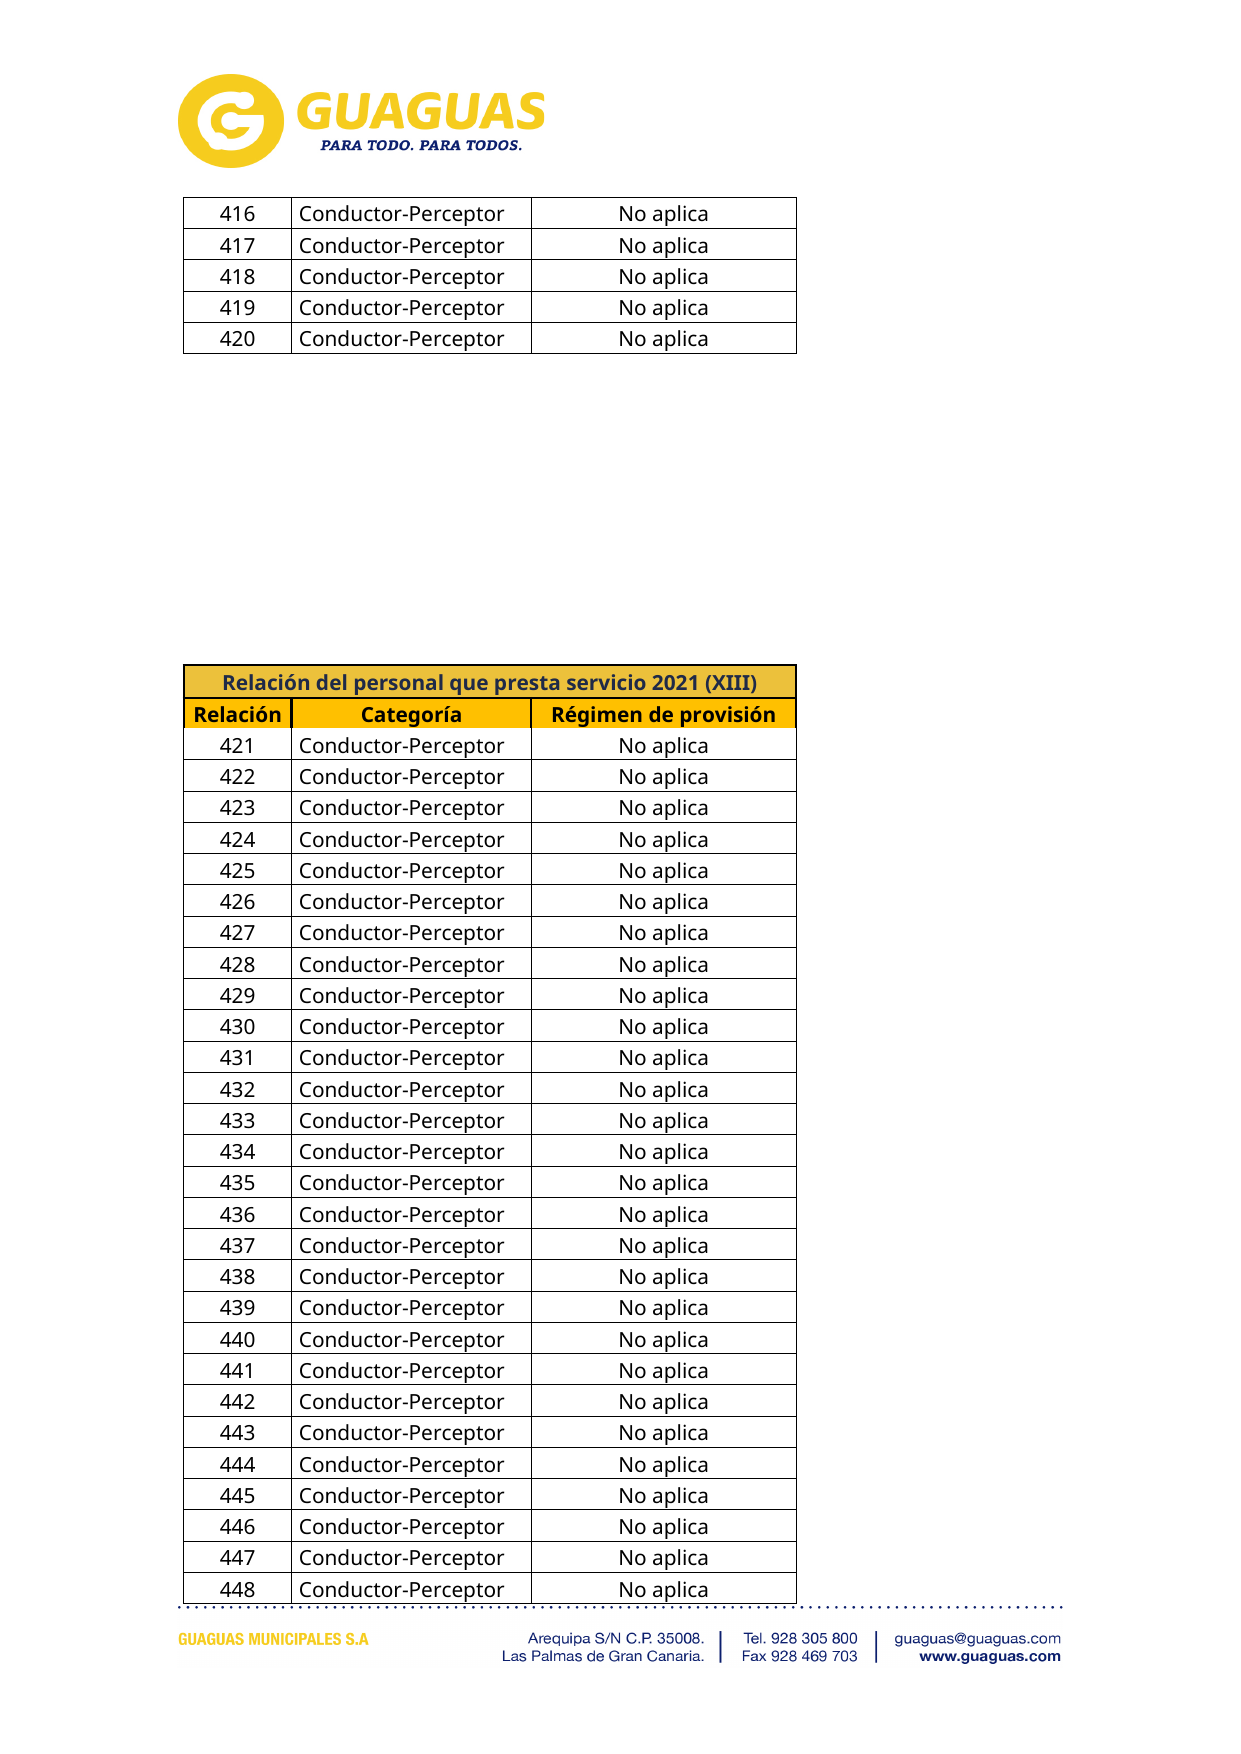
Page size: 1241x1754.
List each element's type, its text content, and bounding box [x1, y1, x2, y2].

table_cell Conductor-Perceptor [292, 885, 531, 916]
table_cell 423 [184, 792, 291, 822]
table_cell 431 [184, 1042, 291, 1072]
table_cell No aplica [532, 198, 796, 228]
table_cell Conductor-Perceptor [292, 1010, 531, 1041]
table_cell No aplica [532, 979, 796, 1009]
table_cell No aplica [532, 260, 796, 291]
table_cell Conductor-Perceptor [292, 1479, 531, 1509]
table_cell No aplica [532, 948, 796, 978]
table_cell No aplica [532, 1167, 796, 1197]
table_cell No aplica [532, 792, 796, 822]
table_cell 446 [184, 1510, 291, 1541]
table_cell 441 [184, 1354, 291, 1384]
table_cell Conductor-Perceptor [292, 198, 531, 228]
table_cell Conductor-Perceptor [292, 1073, 531, 1103]
table_cell Conductor-Perceptor [292, 229, 531, 259]
table_cell No aplica [532, 1229, 796, 1259]
table_cell No aplica [532, 1010, 796, 1041]
table_cell No aplica [532, 229, 796, 259]
table_cell Conductor-Perceptor [292, 1229, 531, 1259]
table_cell Conductor-Perceptor [292, 917, 531, 947]
table_cell Conductor-Perceptor [292, 854, 531, 884]
table_cell No aplica [532, 1479, 796, 1509]
table_cell No aplica [532, 728, 796, 759]
table_cell 425 [184, 854, 291, 884]
table_cell No aplica [532, 823, 796, 853]
table_cell 429 [184, 979, 291, 1009]
table_cell Conductor-Perceptor [292, 1542, 531, 1572]
table_cell No aplica [532, 1510, 796, 1541]
table_cell Conductor-Perceptor [292, 979, 531, 1009]
table_cell Conductor-Perceptor [292, 323, 531, 353]
table_cell No aplica [532, 760, 796, 791]
table_cell Categoría [293, 699, 530, 728]
table_cell 440 [184, 1323, 291, 1353]
table_cell No aplica [532, 1573, 796, 1603]
table_cell 432 [184, 1073, 291, 1103]
table_cell No aplica [532, 1260, 796, 1291]
table_cell 418 [184, 260, 291, 291]
table_cell No aplica [532, 323, 796, 353]
table_cell Conductor-Perceptor [292, 728, 531, 759]
table_cell No aplica [532, 292, 796, 322]
table_cell 435 [184, 1167, 291, 1197]
table_cell 416 [184, 198, 291, 228]
table_cell Relación [185, 699, 290, 728]
table_cell No aplica [532, 1104, 796, 1134]
table_cell Conductor-Perceptor [292, 1104, 531, 1134]
table_cell 438 [184, 1260, 291, 1291]
table_cell 436 [184, 1198, 291, 1228]
table_cell 448 [184, 1573, 291, 1603]
table_cell Conductor-Perceptor [292, 1260, 531, 1291]
table_cell No aplica [532, 854, 796, 884]
table_cell No aplica [532, 1292, 796, 1322]
table_cell No aplica [532, 917, 796, 947]
table_cell No aplica [532, 1542, 796, 1572]
table_cell No aplica [532, 1323, 796, 1353]
table_cell 447 [184, 1542, 291, 1572]
table_cell Conductor-Perceptor [292, 1448, 531, 1478]
table_cell 430 [184, 1010, 291, 1041]
table_cell Régimen de provisión [532, 699, 795, 728]
table_cell 439 [184, 1292, 291, 1322]
table_cell 424 [184, 823, 291, 853]
table_cell Conductor-Perceptor [292, 1167, 531, 1197]
table_cell No aplica [532, 1073, 796, 1103]
table_cell Conductor-Perceptor [292, 1354, 531, 1384]
table_cell Conductor-Perceptor [292, 1323, 531, 1353]
table_cell Conductor-Perceptor [292, 1042, 531, 1072]
table_cell Conductor-Perceptor [292, 760, 531, 791]
table_cell 421 [184, 728, 291, 759]
table_cell No aplica [532, 1135, 796, 1166]
table_cell Conductor-Perceptor [292, 823, 531, 853]
table_cell 427 [184, 917, 291, 947]
table_cell Conductor-Perceptor [292, 792, 531, 822]
table_cell Conductor-Perceptor [292, 292, 531, 322]
table_cell No aplica [532, 1448, 796, 1478]
table_cell 444 [184, 1448, 291, 1478]
table_cell No aplica [532, 1385, 796, 1416]
table_cell No aplica [532, 1198, 796, 1228]
table_cell Conductor-Perceptor [292, 1198, 531, 1228]
table_header Relación del personal que presta servicio 2021 (XIII) [185, 666, 795, 697]
table_cell No aplica [532, 885, 796, 916]
table_cell Conductor-Perceptor [292, 1135, 531, 1166]
table_cell 445 [184, 1479, 291, 1509]
table_cell Conductor-Perceptor [292, 1292, 531, 1322]
table_cell No aplica [532, 1354, 796, 1384]
table_cell Conductor-Perceptor [292, 1510, 531, 1541]
table_cell 426 [184, 885, 291, 916]
table_cell 434 [184, 1135, 291, 1166]
table_cell 417 [184, 229, 291, 259]
table_cell 420 [184, 323, 291, 353]
table_cell 433 [184, 1104, 291, 1134]
table_cell No aplica [532, 1042, 796, 1072]
table_cell Conductor-Perceptor [292, 1417, 531, 1447]
table_cell Conductor-Perceptor [292, 948, 531, 978]
table_cell 428 [184, 948, 291, 978]
table_cell Conductor-Perceptor [292, 1385, 531, 1416]
table_cell Conductor-Perceptor [292, 260, 531, 291]
table_cell Conductor-Perceptor [292, 1573, 531, 1603]
table_cell 437 [184, 1229, 291, 1259]
table_cell 422 [184, 760, 291, 791]
table_cell 442 [184, 1385, 291, 1416]
table_cell 419 [184, 292, 291, 322]
table_cell 443 [184, 1417, 291, 1447]
table_cell No aplica [532, 1417, 796, 1447]
